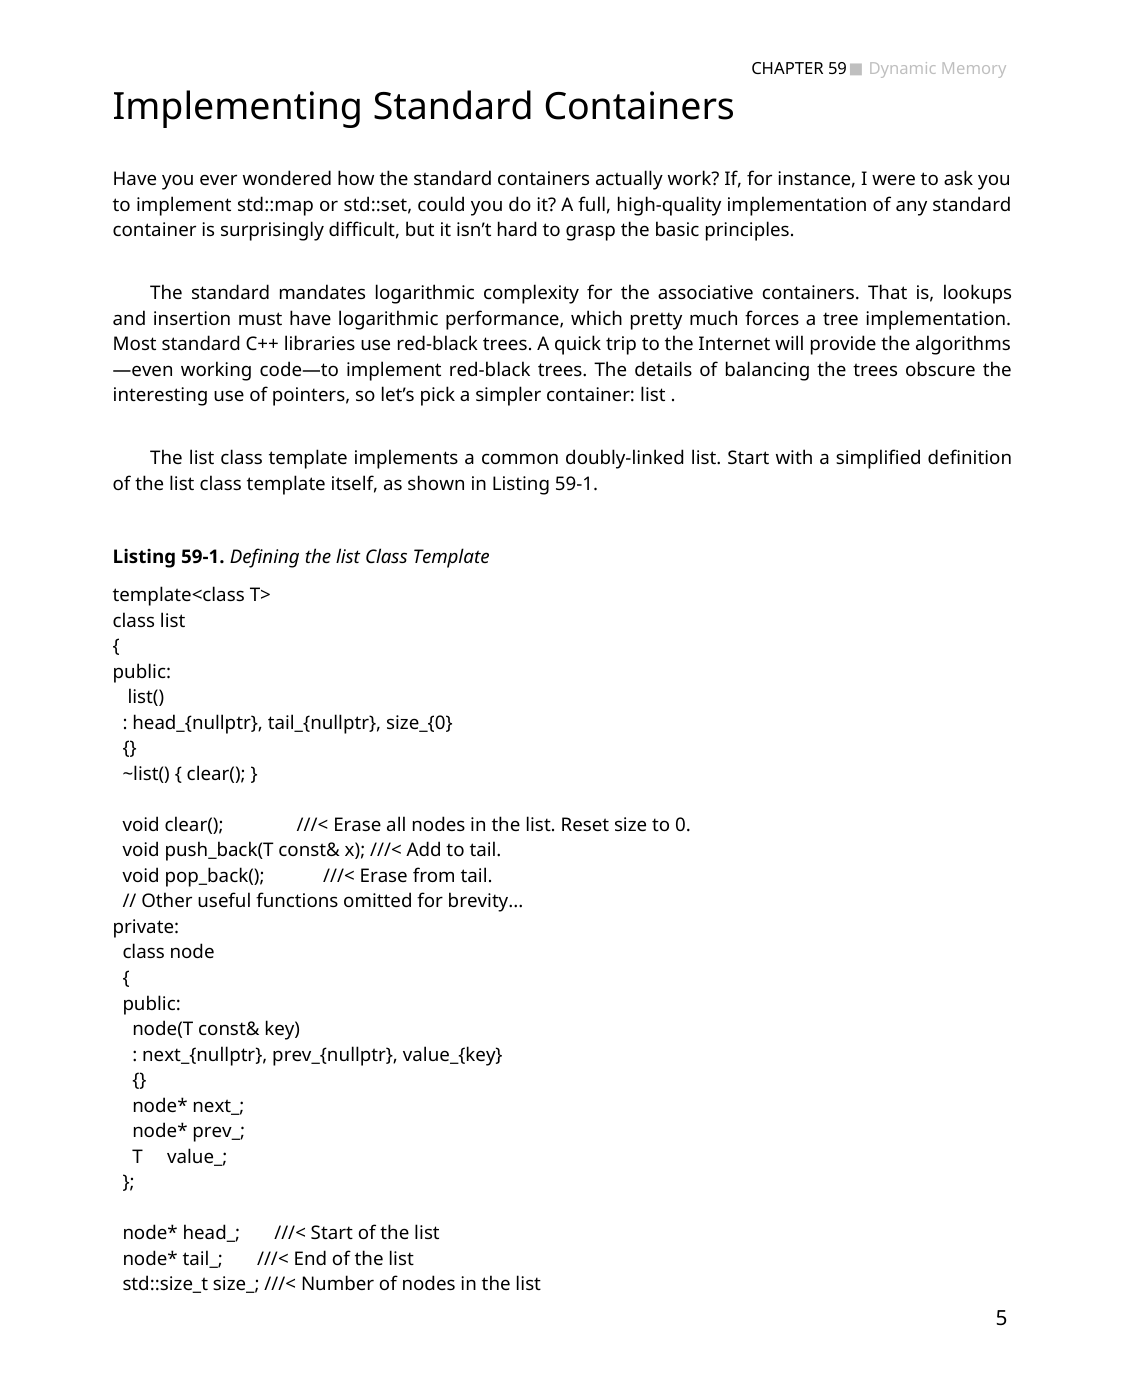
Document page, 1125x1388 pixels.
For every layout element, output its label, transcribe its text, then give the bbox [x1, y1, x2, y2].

text public: [112, 658, 1012, 684]
text void push_back(T const& x); ///< Add to tail. [112, 837, 1012, 862]
text class node [112, 939, 1012, 964]
text : next_{nullptr}, prev_{nullptr}, value_{key} [112, 1041, 1012, 1066]
text Listing 59-1. Defining the list Class Template [112, 543, 1012, 569]
text void clear(); ///< Erase all nodes in the list. Reset size to 0. [112, 811, 1012, 837]
text The list class template implements a common doubly-linked list. Start with a simplified definition of the list class template itself, as shown in Listing 59-1. [112, 444, 1012, 496]
text {} [112, 1066, 1012, 1092]
text node* next_; [112, 1092, 1012, 1117]
text { [112, 633, 1012, 658]
text private: [112, 913, 1012, 939]
text node* tail_; ///< End of the list [112, 1245, 1012, 1271]
subtitle Implementing Standard Containers [112, 79, 1012, 130]
text node* prev_; [112, 1117, 1012, 1143]
text {} [112, 735, 1012, 760]
text std::size_t size_; ///< Number of nodes in the list [112, 1271, 1012, 1296]
text node(T const& key) [112, 1015, 1012, 1041]
text Have you ever wondered how the standard containers actually work? If, for instance, I were to ask you to implement std::map or std::set, could you do it? A full, high-quality implementation of any standard container is surprisingly difficult, but it isn’t hard to grasp the basic principles. [112, 165, 1012, 242]
text class list [112, 607, 1012, 633]
text ~list() { clear(); } [112, 760, 1012, 786]
text void pop_back(); ///< Erase from tail. [112, 862, 1012, 888]
text }; [112, 1168, 1012, 1194]
text template<class T> [112, 582, 1012, 607]
text { [112, 964, 1012, 990]
text list() [112, 684, 1012, 709]
text : head_{nullptr}, tail_{nullptr}, size_{0} [112, 709, 1012, 735]
text The standard mandates logarithmic complexity for the associative containers. That is, lookups and insertion must have logarithmic performance, which pretty much forces a tree implementation. Most standard C++ libraries use red-black trees. A quick trip to the Internet will provide the algorithms—even working code—to implement red-black trees. The details of balancing the trees obscure the interesting use of pointers, so let’s pick a simpler container: list . [112, 279, 1012, 407]
text public: [112, 990, 1012, 1015]
text T value_; [112, 1143, 1012, 1168]
text node* head_; ///< Start of the list [112, 1219, 1012, 1245]
text // Other useful functions omitted for brevity... [112, 888, 1012, 913]
